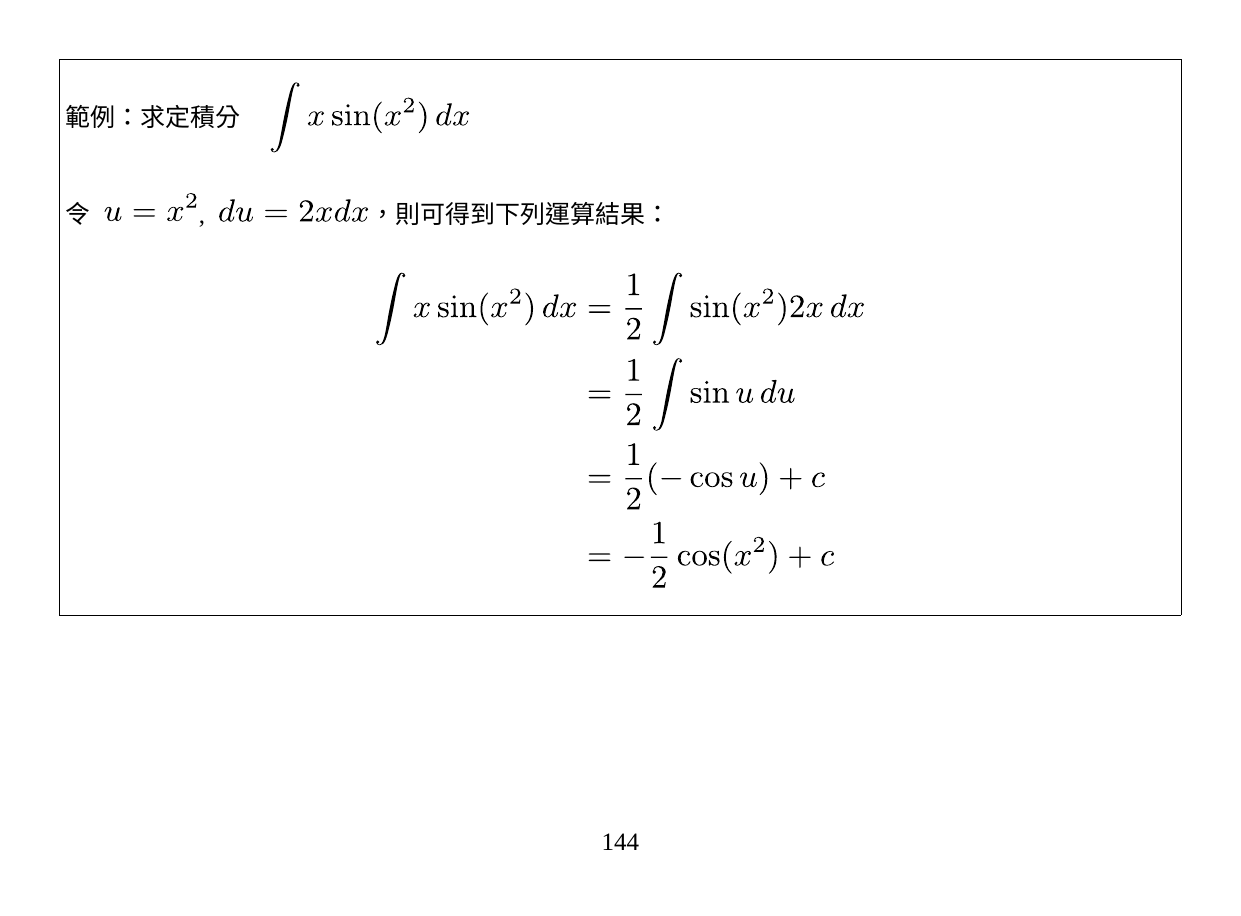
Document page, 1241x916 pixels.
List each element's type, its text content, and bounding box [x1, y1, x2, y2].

table_header 範例：求定積分 令 , ，則可得到下列運算結果： [60, 60, 1181, 614]
